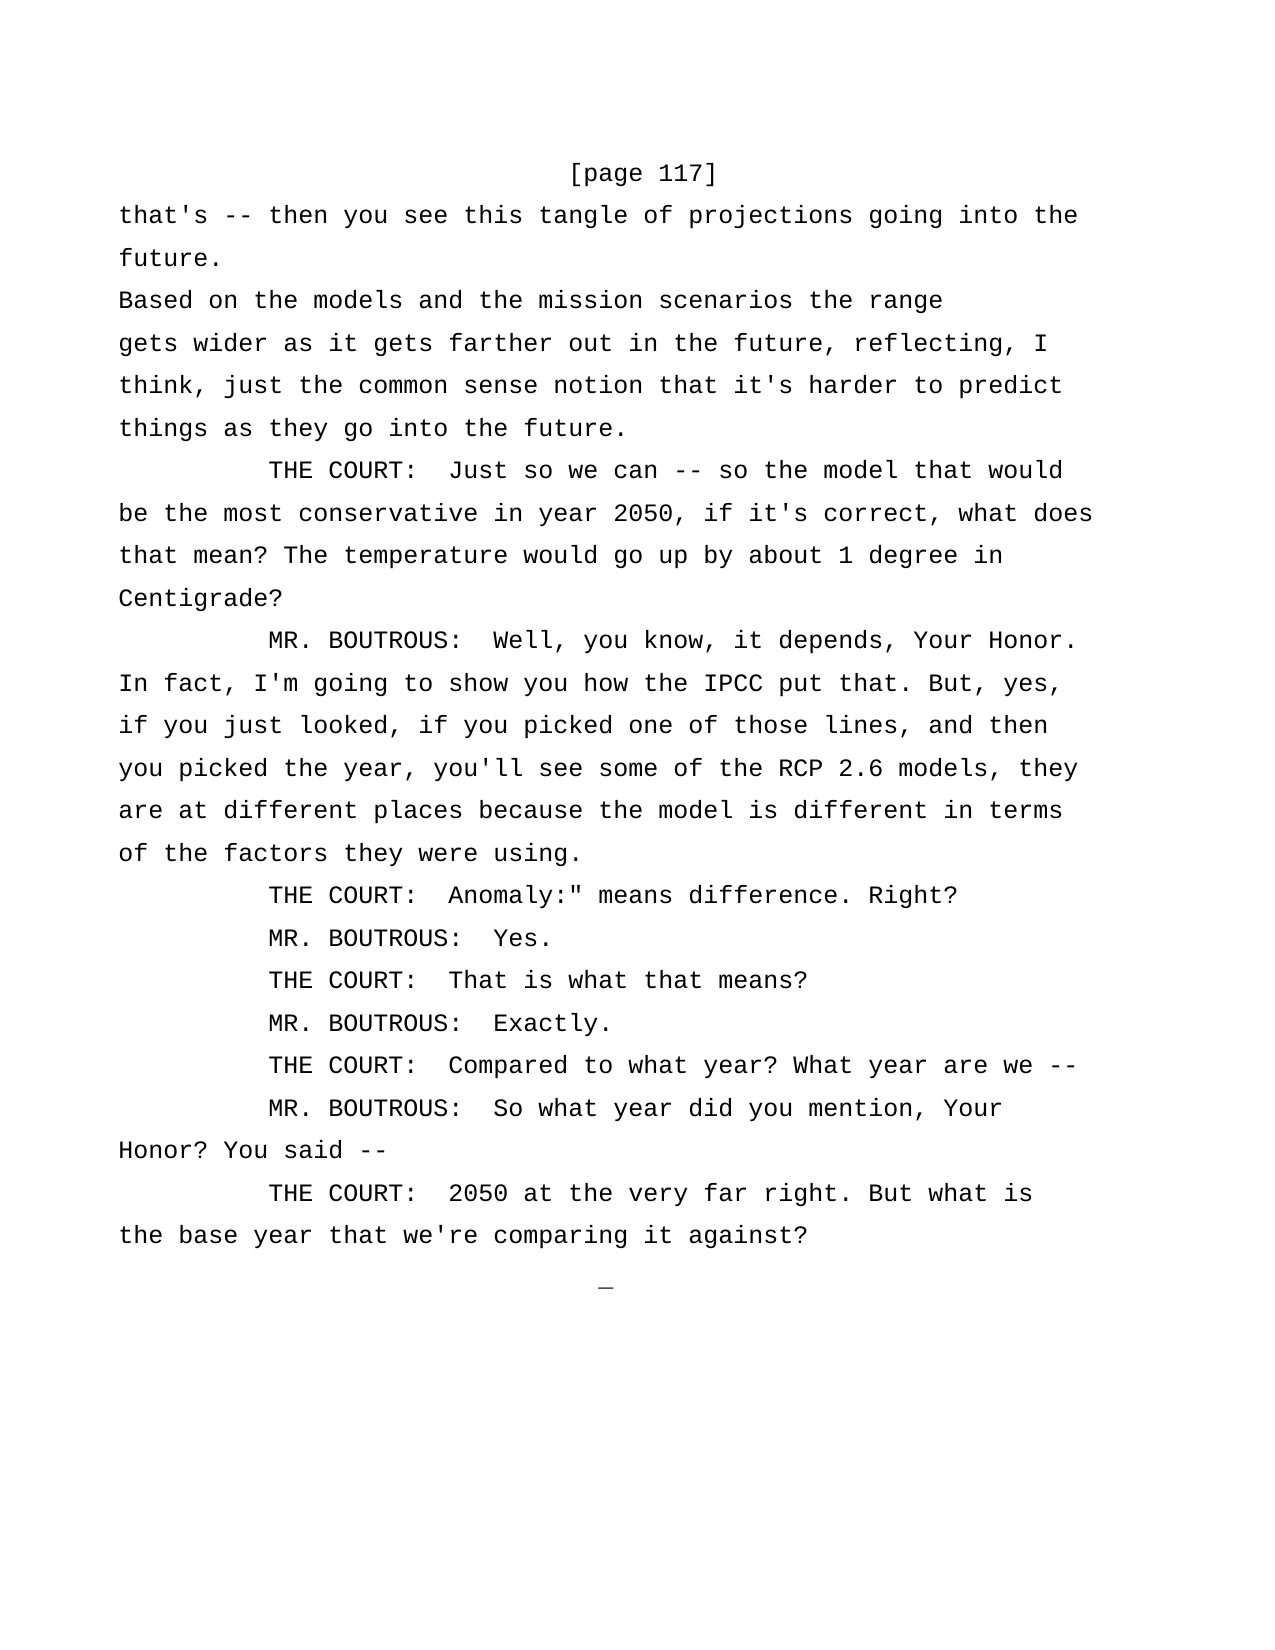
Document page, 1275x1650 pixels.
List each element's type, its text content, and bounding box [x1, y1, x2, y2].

text if you just looked, if you picked one of those lines, and then [118, 713, 1157, 741]
text THE COURT: Just so we can -- so the model that would [118, 458, 1157, 486]
text MR. BOUTROUS: Yes. [118, 926, 1157, 954]
text think, just the common sense notion that it's harder to predict [118, 373, 1157, 401]
text you picked the year, you'll see some of the RCP 2.6 models, they [118, 756, 1157, 784]
text Centigrade? [118, 586, 1157, 614]
text future. [118, 246, 1157, 274]
text In fact, I'm going to show you how the IPCC put that. But, yes, [118, 671, 1157, 699]
text Based on the models and the mission scenarios the range [118, 288, 1157, 316]
text MR. BOUTROUS: Well, you know, it depends, Your Honor. [118, 628, 1157, 656]
text be the most conservative in year 2050, if it's correct, what does [118, 501, 1157, 529]
text gets wider as it gets farther out in the future, reflecting, I [118, 331, 1157, 359]
text the base year that we're comparing it against? [118, 1223, 1157, 1251]
text that mean? The temperature would go up by about 1 degree in [118, 543, 1157, 571]
text MR. BOUTROUS: Exactly. [118, 1011, 1157, 1039]
text THE COURT: That is what that means? [118, 968, 1157, 996]
text THE COURT: Anomaly:" means difference. Right? [118, 883, 1157, 911]
text things as they go into the future. [118, 416, 1157, 444]
text _ [118, 1266, 1157, 1294]
text MR. BOUTROUS: So what year did you mention, Your [118, 1096, 1157, 1124]
text THE COURT: Compared to what year? What year are we -- [118, 1053, 1157, 1081]
text Honor? You said -- [118, 1138, 1157, 1166]
text of the factors they were using. [118, 841, 1157, 869]
text [page 117] [118, 161, 1157, 189]
text are at different places because the model is different in terms [118, 798, 1157, 826]
text that's -- then you see this tangle of projections going into the [118, 203, 1157, 231]
text THE COURT: 2050 at the very far right. But what is [118, 1181, 1157, 1209]
